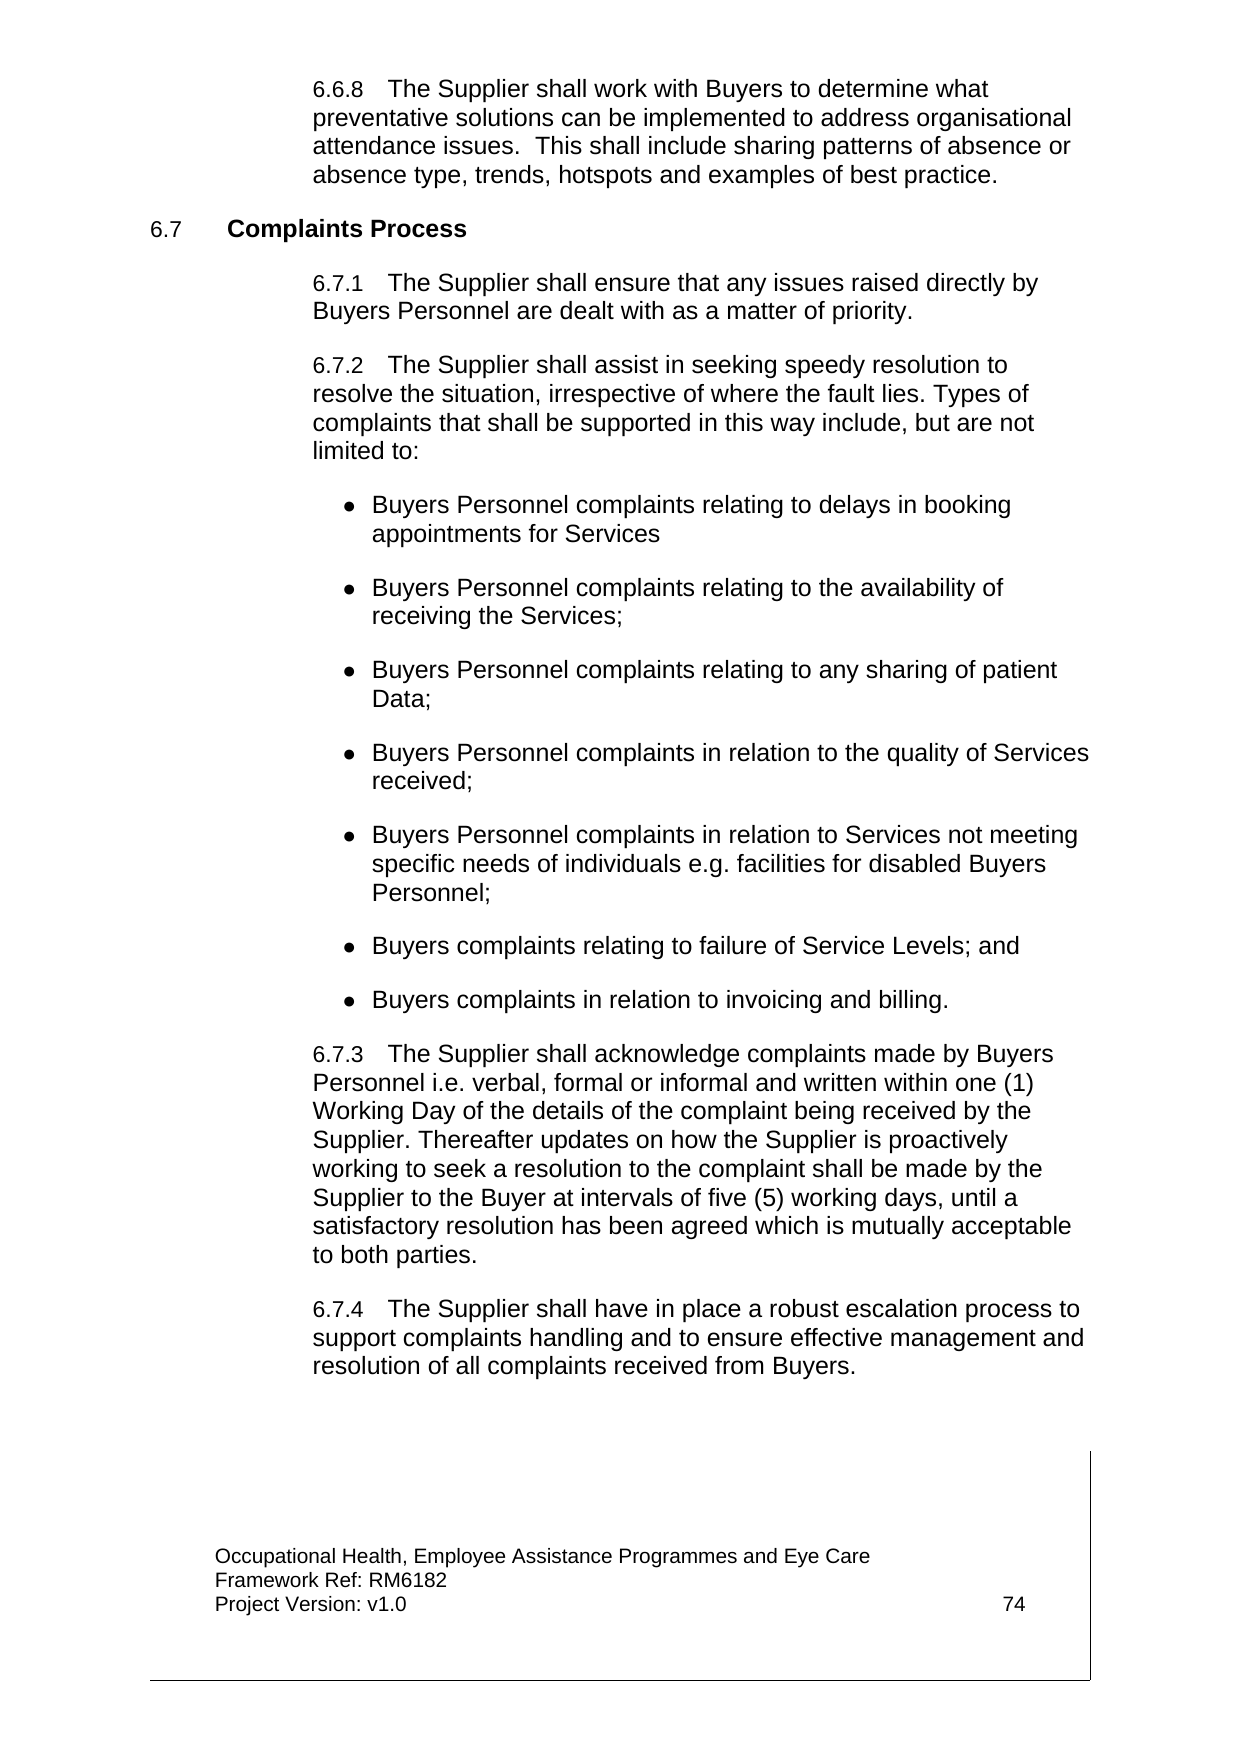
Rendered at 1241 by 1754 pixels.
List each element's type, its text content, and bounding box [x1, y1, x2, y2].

list Buyers complaints in relation to invoicing and billing. [342, 985, 1090, 1014]
list Buyers Personnel complaints in relation to the quality of Services received; [342, 737, 1090, 795]
list Buyers Personnel complaints in relation to Services not meeting specific needs of individuals e.g. facilities for disabled Buyers Personnel; [342, 820, 1090, 906]
list Buyers Personnel complaints relating to delays in booking appointments for Services [342, 490, 1090, 547]
list The Supplier shall acknowledge complaints made by Buyers Personnel i.e. verbal, formal or informal and written within one (1) Working Day of the details of the complaint being received by the Supplier. Thereafter updates on how the Supplier is proactively working to seek a resolution to the complaint shall be made by the Supplier to the Buyer at intervals of five (5) working days, until a satisfactory resolution has been agreed which is mutually acceptable to both parties. [312, 1039, 1090, 1269]
list The Supplier shall ensure that any issues raised directly by Buyers Personnel are dealt with as a matter of priority. [312, 267, 1090, 325]
list Buyers complaints relating to failure of Service Levels; and [342, 931, 1090, 960]
list Buyers Personnel complaints relating to the availability of receiving the Services; [342, 572, 1090, 630]
list The Supplier shall assist in seeking speedy resolution to resolve the situation, irrespective of where the fault lies. Types of complaints that shall be supported in this way include, but are not limited to: [312, 350, 1090, 465]
list The Supplier shall work with Buyers to determine what preventative solutions can be implemented to address organisational attendance issues. This shall include sharing patterns of absence or absence type, trends, hotspots and examples of best practice. [312, 74, 1090, 189]
list The Supplier shall have in place a robust escalation process to support complaints handling and to ensure effective management and resolution of all complaints received from Buyers. [312, 1294, 1090, 1380]
list Buyers Personnel complaints relating to any sharing of patient Data; [342, 655, 1090, 712]
list Complaints Process [150, 214, 1090, 242]
